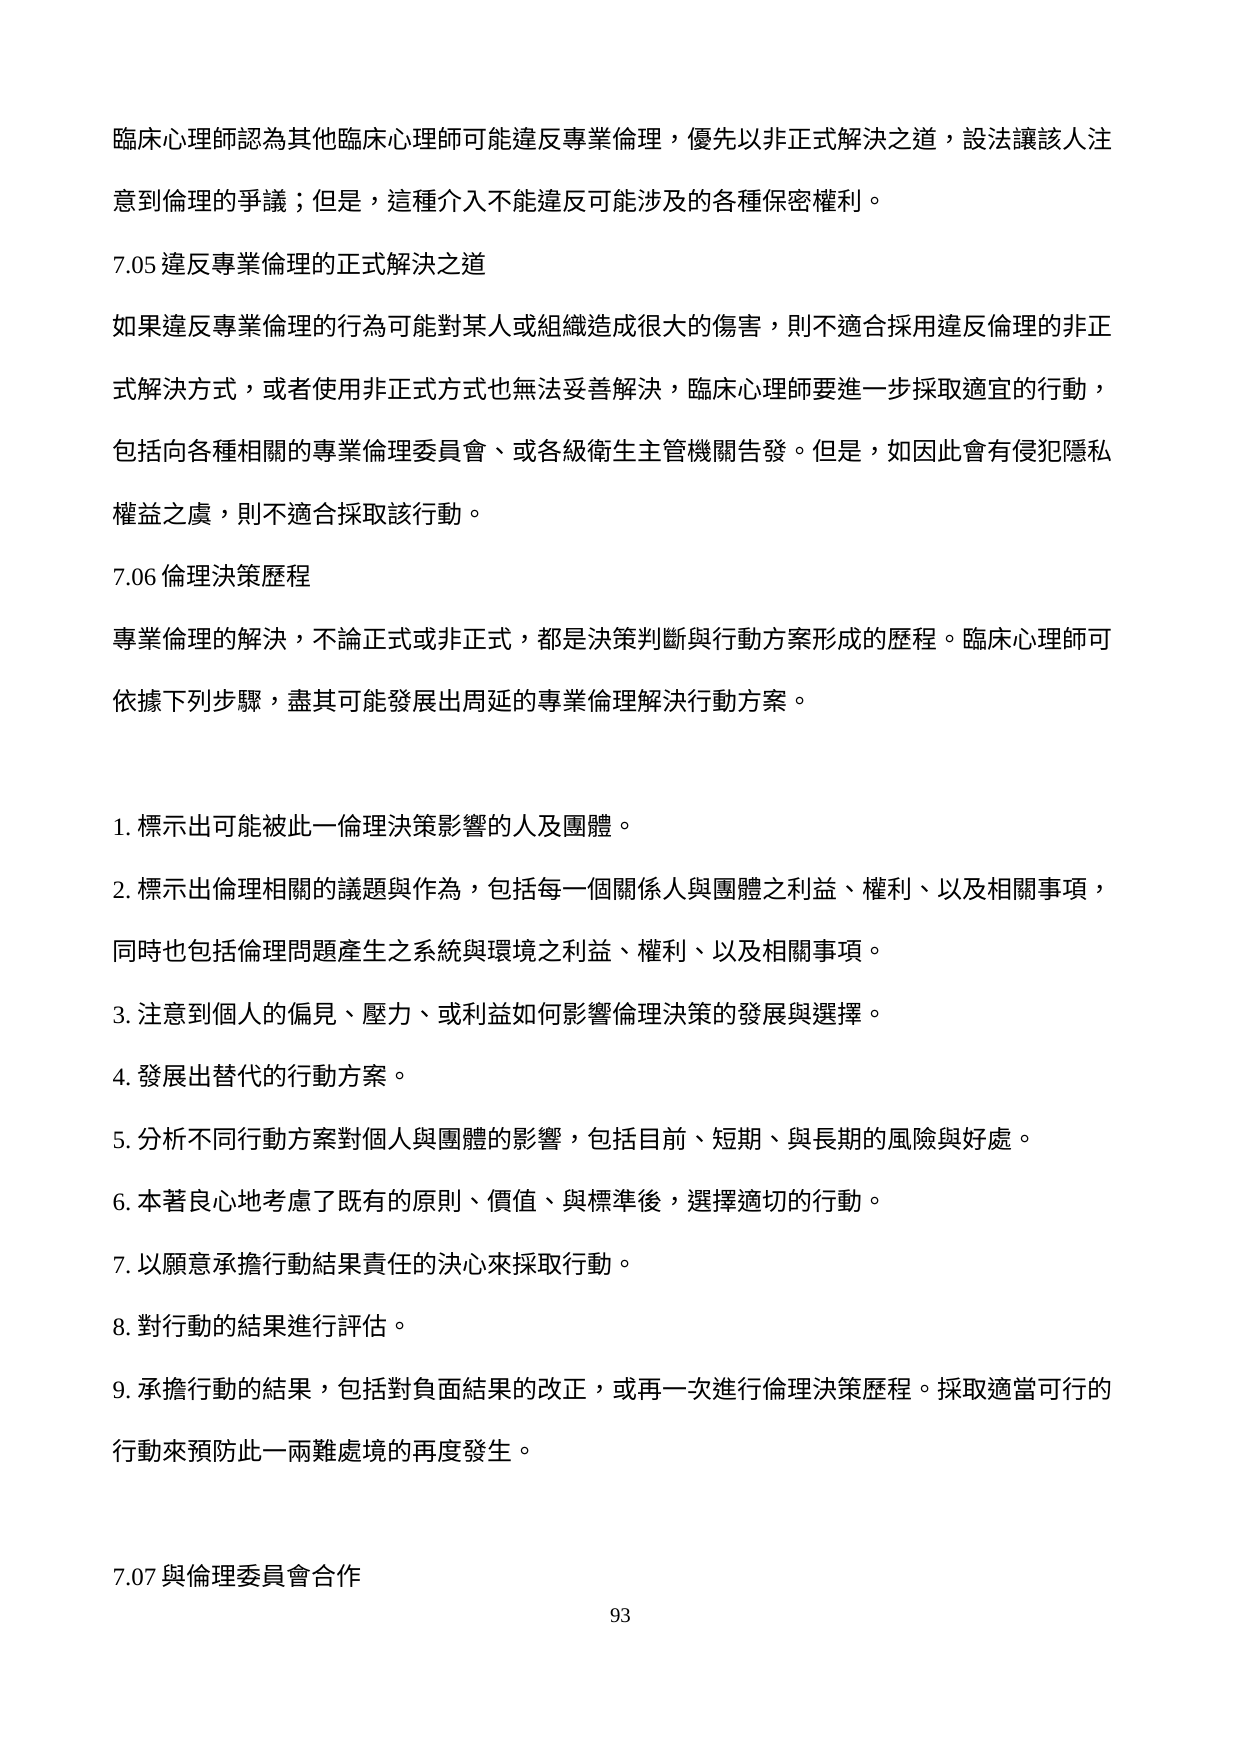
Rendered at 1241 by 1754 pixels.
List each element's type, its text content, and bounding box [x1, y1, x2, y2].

text 3. 注意到個人的偏見、壓力、或利益如何影響倫理決策的發展與選擇。 [112, 971, 1128, 1033]
text 8. 對行動的結果進行評估。 [112, 1283, 1128, 1346]
text 5. 分析不同行動方案對個人與團體的影響，包括目前、短期、與長期的風險與好處。 [112, 1096, 1128, 1158]
text 4. 發展出替代的行動方案。 [112, 1033, 1128, 1096]
text 如果違反專業倫理的行為可能對某人或組織造成很大的傷害，則不適合採用違反倫理的非正式解決方式，或者使用非正式方式也無法妥善解決，臨床心理師要進一步採取適宜的行動，包括向各種相關的專業倫理委員會、或各級衛生主管機關告發。但是，如因此會有侵犯隱私權益之虞，則不適合採取該行動。 [112, 283, 1128, 533]
text 6. 本著良心地考慮了既有的原則、價值、與標準後，選擇適切的行動。 [112, 1158, 1128, 1221]
text 7.06倫理決策歷程 [112, 533, 1128, 596]
text 專業倫理的解決，不論正式或非正式，都是決策判斷與行動方案形成的歷程。臨床心理師可依據下列步驟，盡其可能發展出周延的專業倫理解決行動方案。 [112, 596, 1128, 721]
text 臨床心理師認為其他臨床心理師可能違反專業倫理，優先以非正式解決之道，設法讓該人注意到倫理的爭議；但是，這種介入不能違反可能涉及的各種保密權利。 [112, 96, 1128, 221]
text 2. 標示出倫理相關的議題與作為，包括每一個關係人與團體之利益、權利、以及相關事項，同時也包括倫理問題產生之系統與環境之利益、權利、以及相關事項。 [112, 846, 1128, 971]
text 7. 以願意承擔行動結果責任的決心來採取行動。 [112, 1221, 1128, 1283]
text 9. 承擔行動的結果，包括對負面結果的改正，或再一次進行倫理決策歷程。採取適當可行的行動來預防此一兩難處境的再度發生。 [112, 1346, 1128, 1471]
text 7.05違反專業倫理的正式解決之道 [112, 221, 1128, 283]
text 7.07與倫理委員會合作 [112, 1533, 1128, 1596]
text 1. 標示出可能被此一倫理決策影響的人及團體。 [112, 783, 1128, 846]
